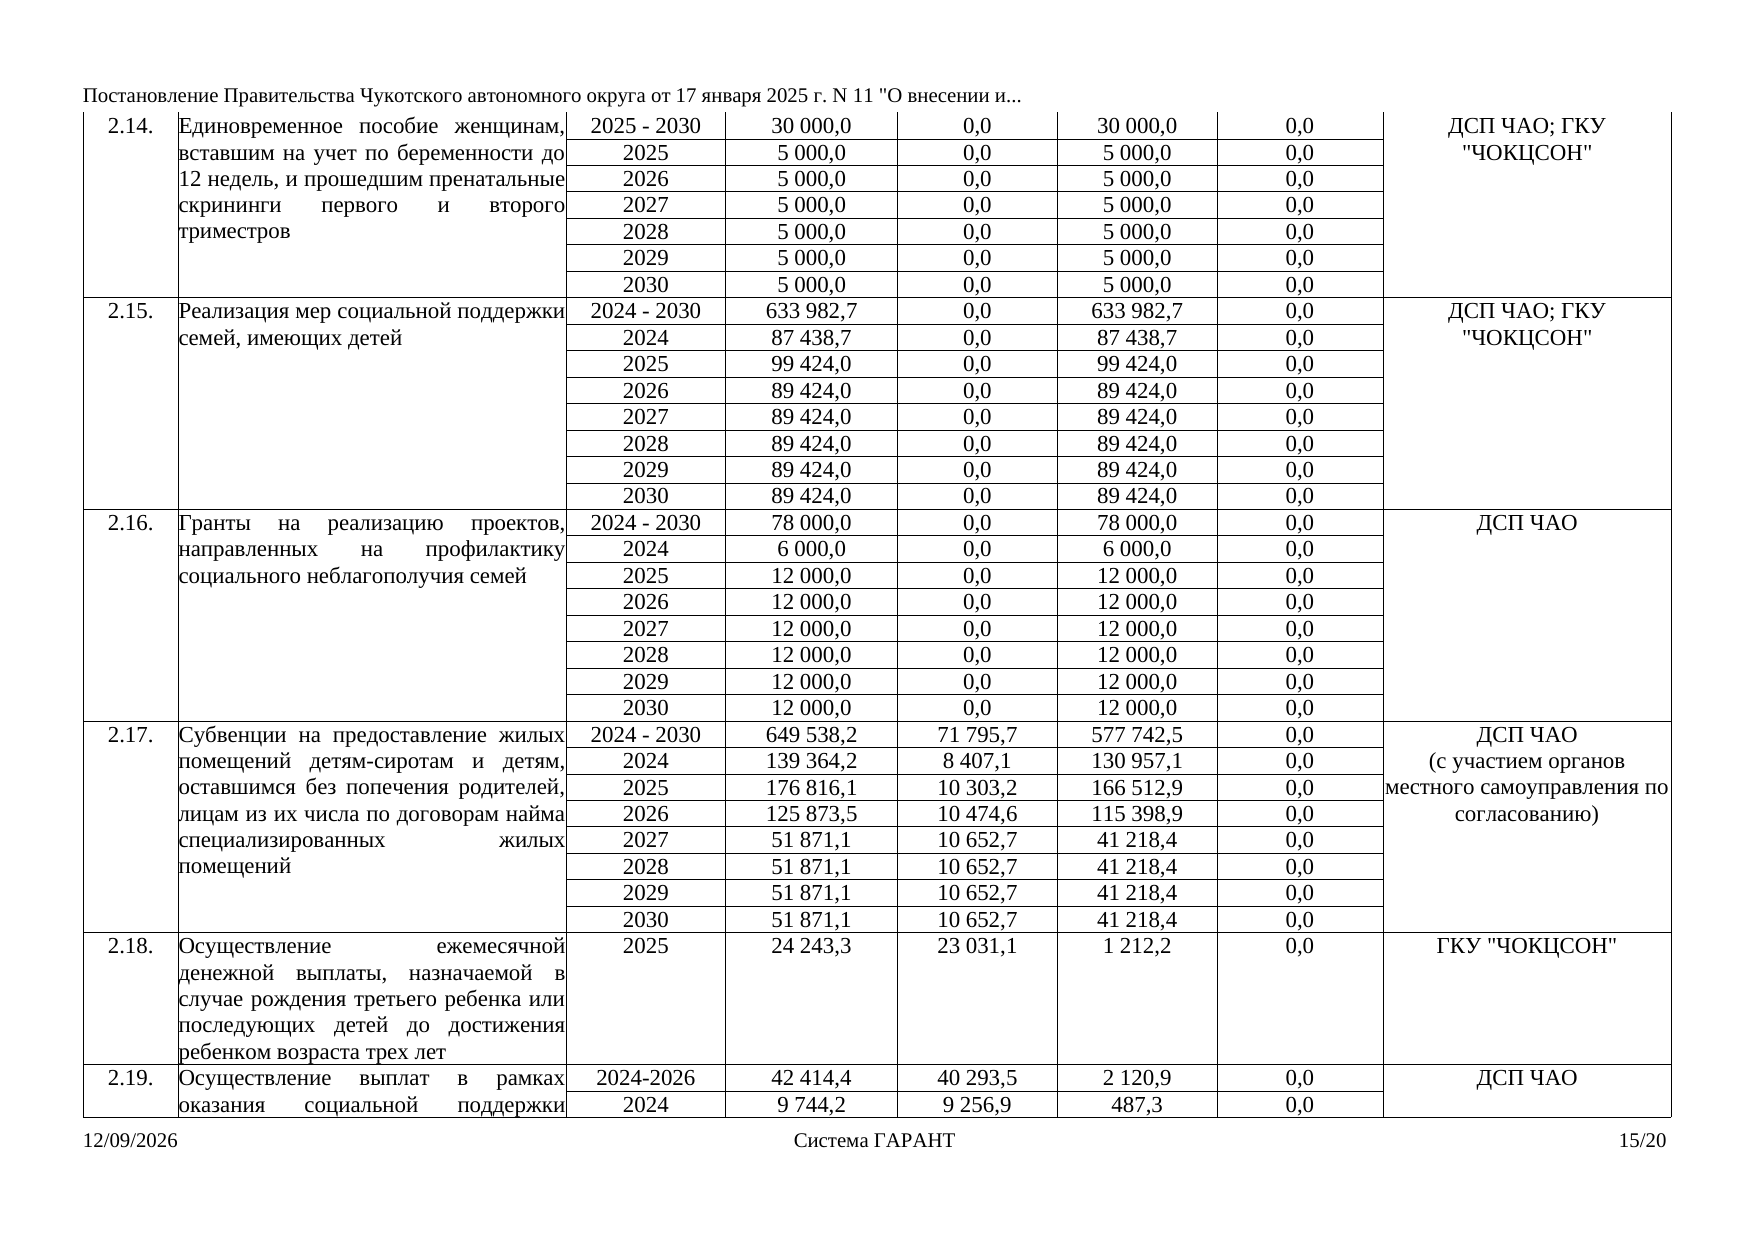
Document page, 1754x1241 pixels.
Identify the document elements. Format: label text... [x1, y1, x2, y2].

table_cell 2029 [567, 457, 725, 483]
table_cell 0,0 [1218, 378, 1383, 403]
table_cell 0,0 [1218, 140, 1383, 165]
table_cell 0,0 [1218, 589, 1383, 615]
table_cell 9 744,2 [726, 1092, 897, 1117]
table_cell 0,0 [1218, 112, 1383, 139]
table_cell 0,0 [1218, 272, 1383, 297]
table_cell 0,0 [1218, 748, 1383, 774]
table_cell 5 000,0 [726, 166, 897, 191]
table_cell 2025 [567, 140, 725, 165]
table_cell 78 000,0 [1058, 510, 1217, 535]
table_cell 0,0 [1218, 563, 1383, 588]
table_cell 0,0 [1218, 801, 1383, 826]
table_cell 0,0 [898, 298, 1057, 324]
table_cell 0,0 [1218, 642, 1383, 668]
table_cell 89 424,0 [1058, 431, 1217, 456]
table_cell Осуществление ежемесячной денежной выплаты, назначаемой в случае рождения третьего ребенка или последующих детей до достижения ребенком возраста трех лет [179, 933, 566, 1064]
table_cell 89 424,0 [726, 404, 897, 430]
table_cell 6 000,0 [1058, 536, 1217, 562]
table_cell 89 424,0 [1058, 378, 1217, 403]
table_cell 12 000,0 [726, 642, 897, 668]
table_cell 89 424,0 [726, 378, 897, 403]
table_cell 40 293,5 [898, 1065, 1057, 1091]
table_cell 71 795,7 [898, 722, 1057, 747]
table_cell 30 000,0 [726, 112, 897, 139]
table_cell 0,0 [898, 642, 1057, 668]
table_cell 0,0 [1218, 404, 1383, 430]
table_cell 0,0 [1218, 827, 1383, 853]
table_cell ДСП ЧАО [1384, 510, 1671, 721]
table_cell 5 000,0 [726, 140, 897, 165]
table_cell 0,0 [1218, 431, 1383, 456]
table_cell 10 652,7 [898, 854, 1057, 879]
table_cell 0,0 [898, 245, 1057, 271]
table_cell 0,0 [898, 112, 1057, 139]
table_cell 10 652,7 [898, 827, 1057, 853]
table_cell Осуществление выплат в рамках оказания социальной поддержки [179, 1065, 566, 1117]
table_cell 51 871,1 [726, 907, 897, 932]
table_cell 87 438,7 [726, 325, 897, 350]
table_cell 0,0 [898, 616, 1057, 641]
table_cell 0,0 [898, 219, 1057, 244]
table_cell 41 218,4 [1058, 827, 1217, 853]
table_cell 10 474,6 [898, 801, 1057, 826]
table_cell 2024-2026 [567, 1065, 725, 1091]
table_cell 0,0 [898, 457, 1057, 483]
table_cell 2025 - 2030 [567, 112, 725, 139]
table_cell Единовременное пособие женщинам, вставшим на учет по беременности до 12 недель, и прошедшим пренатальные скрининги первого и второго триместров [179, 112, 566, 297]
table_cell 89 424,0 [726, 457, 897, 483]
table_cell 0,0 [1218, 219, 1383, 244]
table_cell 12 000,0 [726, 669, 897, 694]
table_cell 12 000,0 [1058, 563, 1217, 588]
table_cell 0,0 [898, 351, 1057, 377]
table_cell 0,0 [1218, 1092, 1383, 1117]
table_cell 0,0 [1218, 457, 1383, 483]
table_cell 0,0 [898, 484, 1057, 509]
table_cell 41 218,4 [1058, 854, 1217, 879]
table_cell 2029 [567, 669, 725, 694]
table_cell 2028 [567, 854, 725, 879]
table_cell 2024 - 2030 [567, 298, 725, 324]
table_cell Субвенции на предоставление жилых помещений детям-сиротам и детям, оставшимся без попечения родителей, лицам из их числа по договорам найма специализированных жилых помещений [179, 722, 566, 932]
table_cell 0,0 [1218, 880, 1383, 906]
table_cell 0,0 [898, 140, 1057, 165]
table_cell 2026 [567, 378, 725, 403]
table_cell 0,0 [898, 695, 1057, 721]
table_cell 2.16. [84, 510, 178, 721]
table_cell 12 000,0 [726, 616, 897, 641]
table_cell 2024 - 2030 [567, 722, 725, 747]
table_cell 0,0 [898, 166, 1057, 191]
table_cell 89 424,0 [1058, 404, 1217, 430]
table_cell 89 424,0 [1058, 457, 1217, 483]
table_cell 0,0 [898, 589, 1057, 615]
table_cell 5 000,0 [1058, 272, 1217, 297]
table_cell 0,0 [1218, 325, 1383, 350]
table_cell 5 000,0 [1058, 245, 1217, 271]
table_cell 9 256,9 [898, 1092, 1057, 1117]
table_cell 99 424,0 [726, 351, 897, 377]
table_cell 51 871,1 [726, 827, 897, 853]
table_cell 0,0 [898, 563, 1057, 588]
table_cell 0,0 [1218, 192, 1383, 218]
table_cell ГКУ "ЧОКЦСОН" [1384, 933, 1671, 1064]
table_cell 12 000,0 [1058, 669, 1217, 694]
table_cell 139 364,2 [726, 748, 897, 774]
table_cell 2028 [567, 431, 725, 456]
table_cell 2024 - 2030 [567, 510, 725, 535]
table_cell 2026 [567, 166, 725, 191]
table_cell 5 000,0 [726, 272, 897, 297]
table_cell 10 652,7 [898, 880, 1057, 906]
table_cell 87 438,7 [1058, 325, 1217, 350]
table_cell 5 000,0 [1058, 192, 1217, 218]
table_cell 0,0 [898, 404, 1057, 430]
table_cell 2.15. [84, 298, 178, 509]
table_cell 12 000,0 [1058, 695, 1217, 721]
table_cell 12 000,0 [1058, 589, 1217, 615]
table_cell 633 982,7 [726, 298, 897, 324]
table_cell 2026 [567, 801, 725, 826]
table_cell 2027 [567, 616, 725, 641]
table_cell 51 871,1 [726, 854, 897, 879]
table_cell 5 000,0 [726, 219, 897, 244]
table_cell ДСП ЧАО [1384, 1065, 1671, 1117]
table_cell 2030 [567, 907, 725, 932]
table_cell 0,0 [898, 325, 1057, 350]
table_cell 0,0 [1218, 669, 1383, 694]
table_cell 2025 [567, 775, 725, 800]
table_cell 89 424,0 [1058, 484, 1217, 509]
table_cell 2024 [567, 325, 725, 350]
table_cell 0,0 [898, 431, 1057, 456]
table_cell 8 407,1 [898, 748, 1057, 774]
table_cell 0,0 [1218, 854, 1383, 879]
table_cell 2027 [567, 827, 725, 853]
table_cell 1 212,2 [1058, 933, 1217, 1064]
table_cell 0,0 [1218, 616, 1383, 641]
table_cell 0,0 [898, 192, 1057, 218]
table_cell 24 243,3 [726, 933, 897, 1064]
table_cell 10 303,2 [898, 775, 1057, 800]
table_cell 0,0 [1218, 536, 1383, 562]
table_cell 2030 [567, 272, 725, 297]
table_cell 0,0 [898, 272, 1057, 297]
table_cell 2024 [567, 536, 725, 562]
table_cell 89 424,0 [726, 431, 897, 456]
table_cell 2.18. [84, 933, 178, 1064]
table_cell 2028 [567, 219, 725, 244]
table_cell 12 000,0 [726, 589, 897, 615]
table_cell 2.19. [84, 1065, 178, 1117]
table_cell 23 031,1 [898, 933, 1057, 1064]
table_cell 0,0 [1218, 166, 1383, 191]
table_cell 0,0 [1218, 907, 1383, 932]
table_cell 487,3 [1058, 1092, 1217, 1117]
table_cell 2 120,9 [1058, 1065, 1217, 1091]
table_cell 2.17. [84, 722, 178, 932]
table_cell ДСП ЧАО; ГКУ "ЧОКЦСОН" [1384, 298, 1671, 509]
table_cell 0,0 [1218, 1065, 1383, 1091]
table_cell 5 000,0 [1058, 140, 1217, 165]
table_cell 0,0 [1218, 775, 1383, 800]
table_cell 41 218,4 [1058, 880, 1217, 906]
table_cell 0,0 [1218, 933, 1383, 1064]
table_cell 2029 [567, 245, 725, 271]
table_cell 166 512,9 [1058, 775, 1217, 800]
table_cell 51 871,1 [726, 880, 897, 906]
table_cell 0,0 [898, 378, 1057, 403]
table_cell Гранты на реализацию проектов, направленных на профилактику социального неблагополучия семей [179, 510, 566, 721]
table_cell 0,0 [1218, 484, 1383, 509]
table_cell 633 982,7 [1058, 298, 1217, 324]
table_cell 12 000,0 [1058, 642, 1217, 668]
table_cell 0,0 [1218, 510, 1383, 535]
table_cell 649 538,2 [726, 722, 897, 747]
table_cell 99 424,0 [1058, 351, 1217, 377]
table_cell 2025 [567, 933, 725, 1064]
table_cell 2.14. [84, 112, 178, 297]
table_cell 30 000,0 [1058, 112, 1217, 139]
table_cell 5 000,0 [726, 245, 897, 271]
table_cell 130 957,1 [1058, 748, 1217, 774]
table_cell 2027 [567, 192, 725, 218]
table_cell 2024 [567, 748, 725, 774]
table_cell 0,0 [1218, 695, 1383, 721]
table_cell 115 398,9 [1058, 801, 1217, 826]
table_cell 5 000,0 [726, 192, 897, 218]
table_cell 0,0 [1218, 298, 1383, 324]
table_cell 5 000,0 [1058, 166, 1217, 191]
table_cell 2030 [567, 695, 725, 721]
table_cell 5 000,0 [1058, 219, 1217, 244]
table_cell 89 424,0 [726, 484, 897, 509]
table_cell 2024 [567, 1092, 725, 1117]
table_cell 176 816,1 [726, 775, 897, 800]
table_cell ДСП ЧАО; ГКУ "ЧОКЦСОН" [1384, 112, 1671, 297]
table_cell 2028 [567, 642, 725, 668]
table_cell 2025 [567, 351, 725, 377]
table_cell 6 000,0 [726, 536, 897, 562]
table_cell 125 873,5 [726, 801, 897, 826]
table_cell 2026 [567, 589, 725, 615]
table_cell Реализация мер социальной поддержки семей, имеющих детей [179, 298, 566, 509]
table_cell 42 414,4 [726, 1065, 897, 1091]
table_cell 0,0 [1218, 245, 1383, 271]
table_cell 577 742,5 [1058, 722, 1217, 747]
table_cell 2025 [567, 563, 725, 588]
table_cell 41 218,4 [1058, 907, 1217, 932]
table_cell 12 000,0 [726, 695, 897, 721]
table_cell 10 652,7 [898, 907, 1057, 932]
table_cell 12 000,0 [726, 563, 897, 588]
table_cell 0,0 [1218, 351, 1383, 377]
table_cell 0,0 [898, 536, 1057, 562]
table_cell ДСП ЧАО (с участием органов местного самоуправления по согласованию) [1384, 722, 1671, 932]
table_cell 2030 [567, 484, 725, 509]
table_cell 2029 [567, 880, 725, 906]
table_cell 2027 [567, 404, 725, 430]
table_cell 78 000,0 [726, 510, 897, 535]
table_cell 0,0 [1218, 722, 1383, 747]
table_cell 0,0 [898, 669, 1057, 694]
table_cell 0,0 [898, 510, 1057, 535]
table_cell 12 000,0 [1058, 616, 1217, 641]
